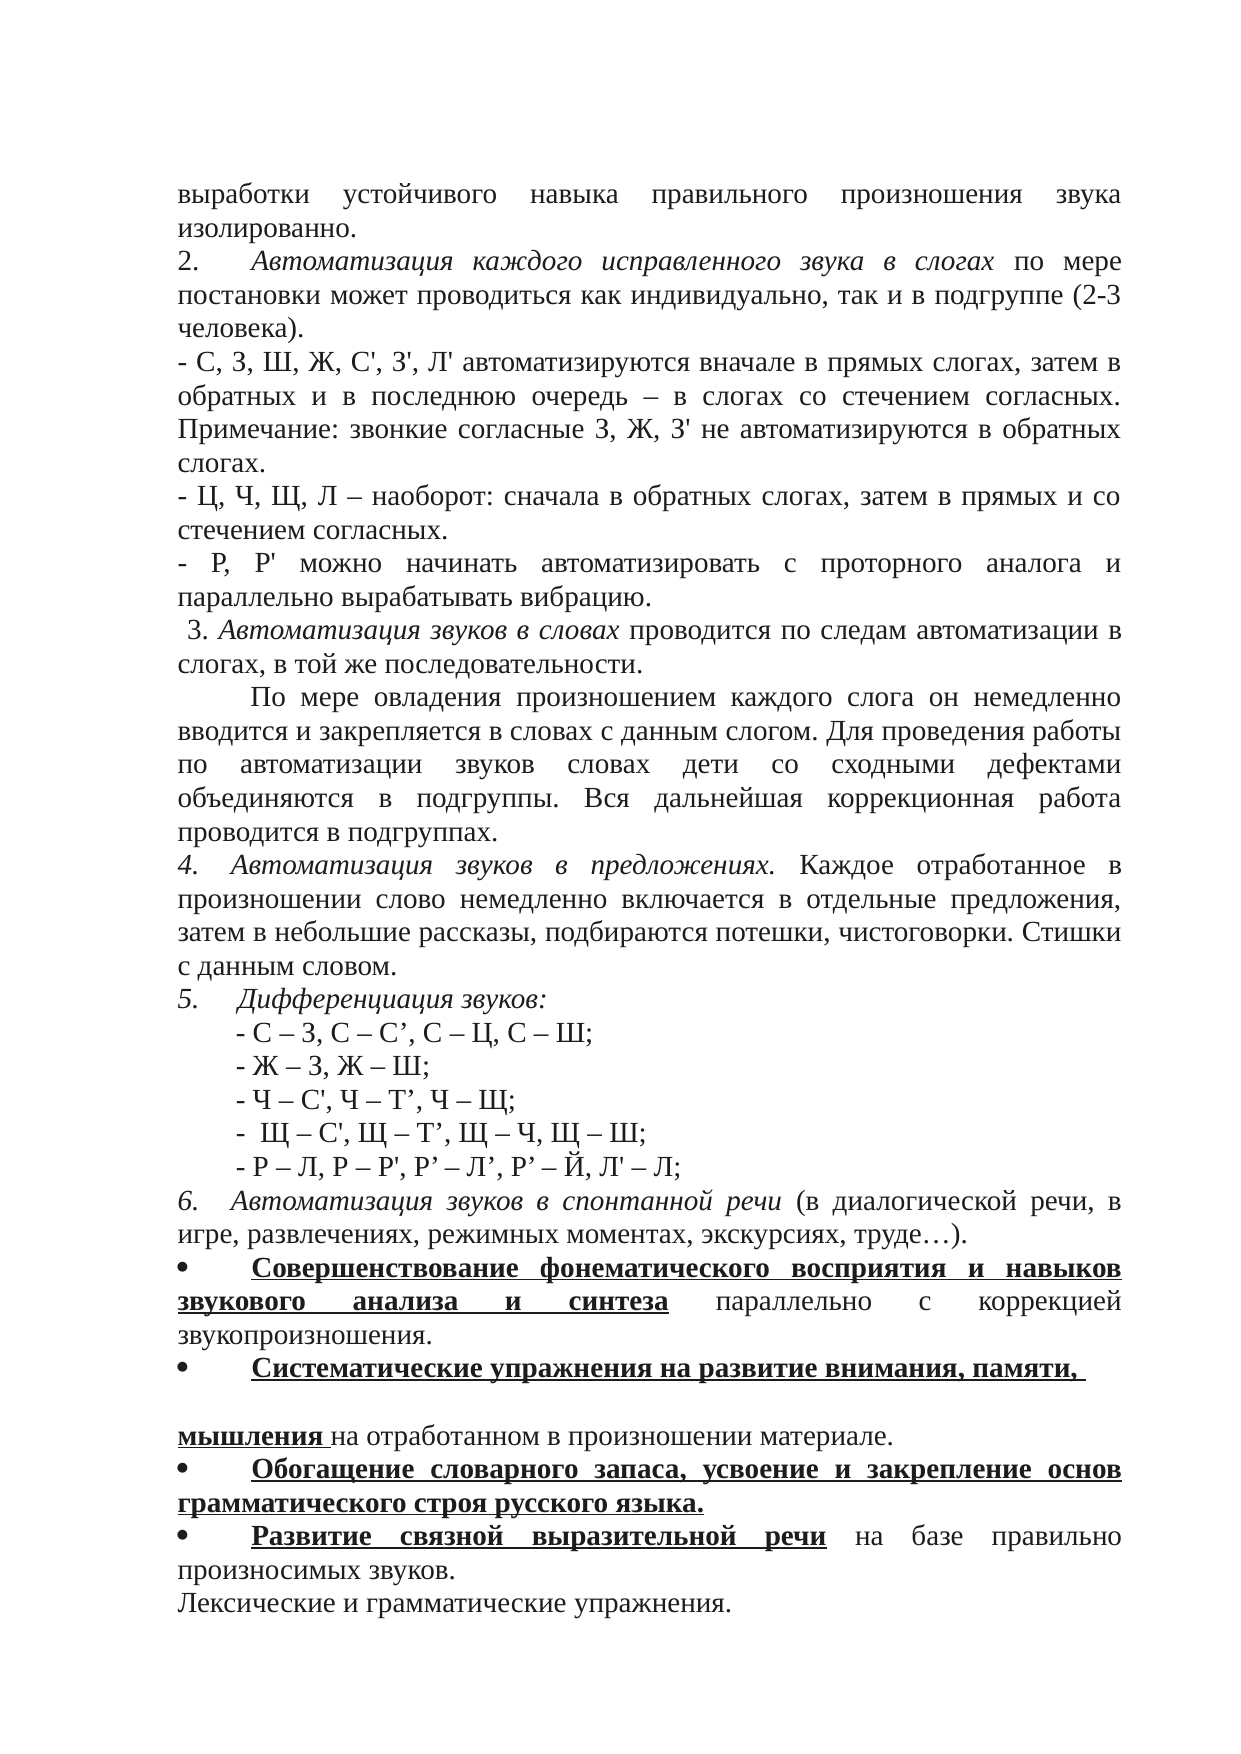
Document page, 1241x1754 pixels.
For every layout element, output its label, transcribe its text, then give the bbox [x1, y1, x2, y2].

list Дифференциация звуков: [177, 981, 1122, 1015]
text - С, З, Ш, Ж, С', З', Л' автоматизируются вначале в прямых слогах, затем в обратных и в последнюю очередь – в слогах со стечением согласных. Примечание: звонкие согласные З, Ж, З' не автоматизируются в обратных слогах. [177, 344, 1122, 478]
text - С – З, С – С’, С – Ц, С – Ш; [177, 1015, 1122, 1048]
list Совершенствование фонематического восприятия и навыков звукового анализа и синтеза параллельно с коррекцией звукопроизношения. [177, 1250, 1122, 1350]
text - Ж – З, Ж – Ш; [177, 1048, 1122, 1082]
text - Щ – С', Щ – Т’, Щ – Ч, Щ – Ш; [177, 1116, 1122, 1149]
text - Р – Л, Р – Р', Р’ – Л’, Р’ – Й, Л' – Л; [177, 1149, 1122, 1183]
text мышления на отработанном в произношении материале. [177, 1418, 1122, 1451]
list Автоматизация звуков в предложениях. Каждое отработанное в произношении слово немедленно включается в отдельные предложения, затем в небольшие рассказы, подбираются потешки, чистоговорки. Стишки с данным словом. [177, 847, 1122, 981]
text - Ч – С', Ч – Т’, Ч – Щ; [177, 1082, 1122, 1116]
text Лексические и грамматические упражнения. [177, 1586, 1122, 1619]
text 3. Автоматизация звуков в словах проводится по следам автоматизации в слогах, в той же последовательности. [177, 612, 1122, 679]
text По мере овладения произношением каждого слога он немедленно вводится и закрепляется в словах с данным слогом. Для проведения работы по автоматизации звуков словах дети со сходными дефектами объединяются в подгруппы. Вся дальнейшая коррекционная работа проводится в подгруппах. [177, 679, 1122, 847]
list Обогащение словарного запаса, усвоение и закрепление основ грамматического строя русского языка. [177, 1451, 1122, 1518]
text - Ц, Ч, Щ, Л – наоборот: сначала в обратных слогах, затем в прямых и со стечением согласных. [177, 478, 1122, 545]
list Автоматизация звуков в спонтанной речи (в диалогической речи, в игре, развлечениях, режимных моментах, экскурсиях, труде…). [177, 1183, 1122, 1250]
list Систематические упражнения на развитие внимания, памяти, [177, 1350, 1122, 1384]
list Развитие связной выразительной речи на базе правильно произносимых звуков. [177, 1518, 1122, 1586]
text выработки устойчивого навыка правильного произношения звука изолированно. [177, 176, 1122, 243]
text - Р, Р' можно начинать автоматизировать с проторного аналога и параллельно вырабатывать вибрацию. [177, 545, 1122, 612]
list Автоматизация каждого исправленного звука в слогах по мере постановки может проводиться как индивидуально, так и в подгруппе (2-3 человека). [177, 243, 1122, 344]
